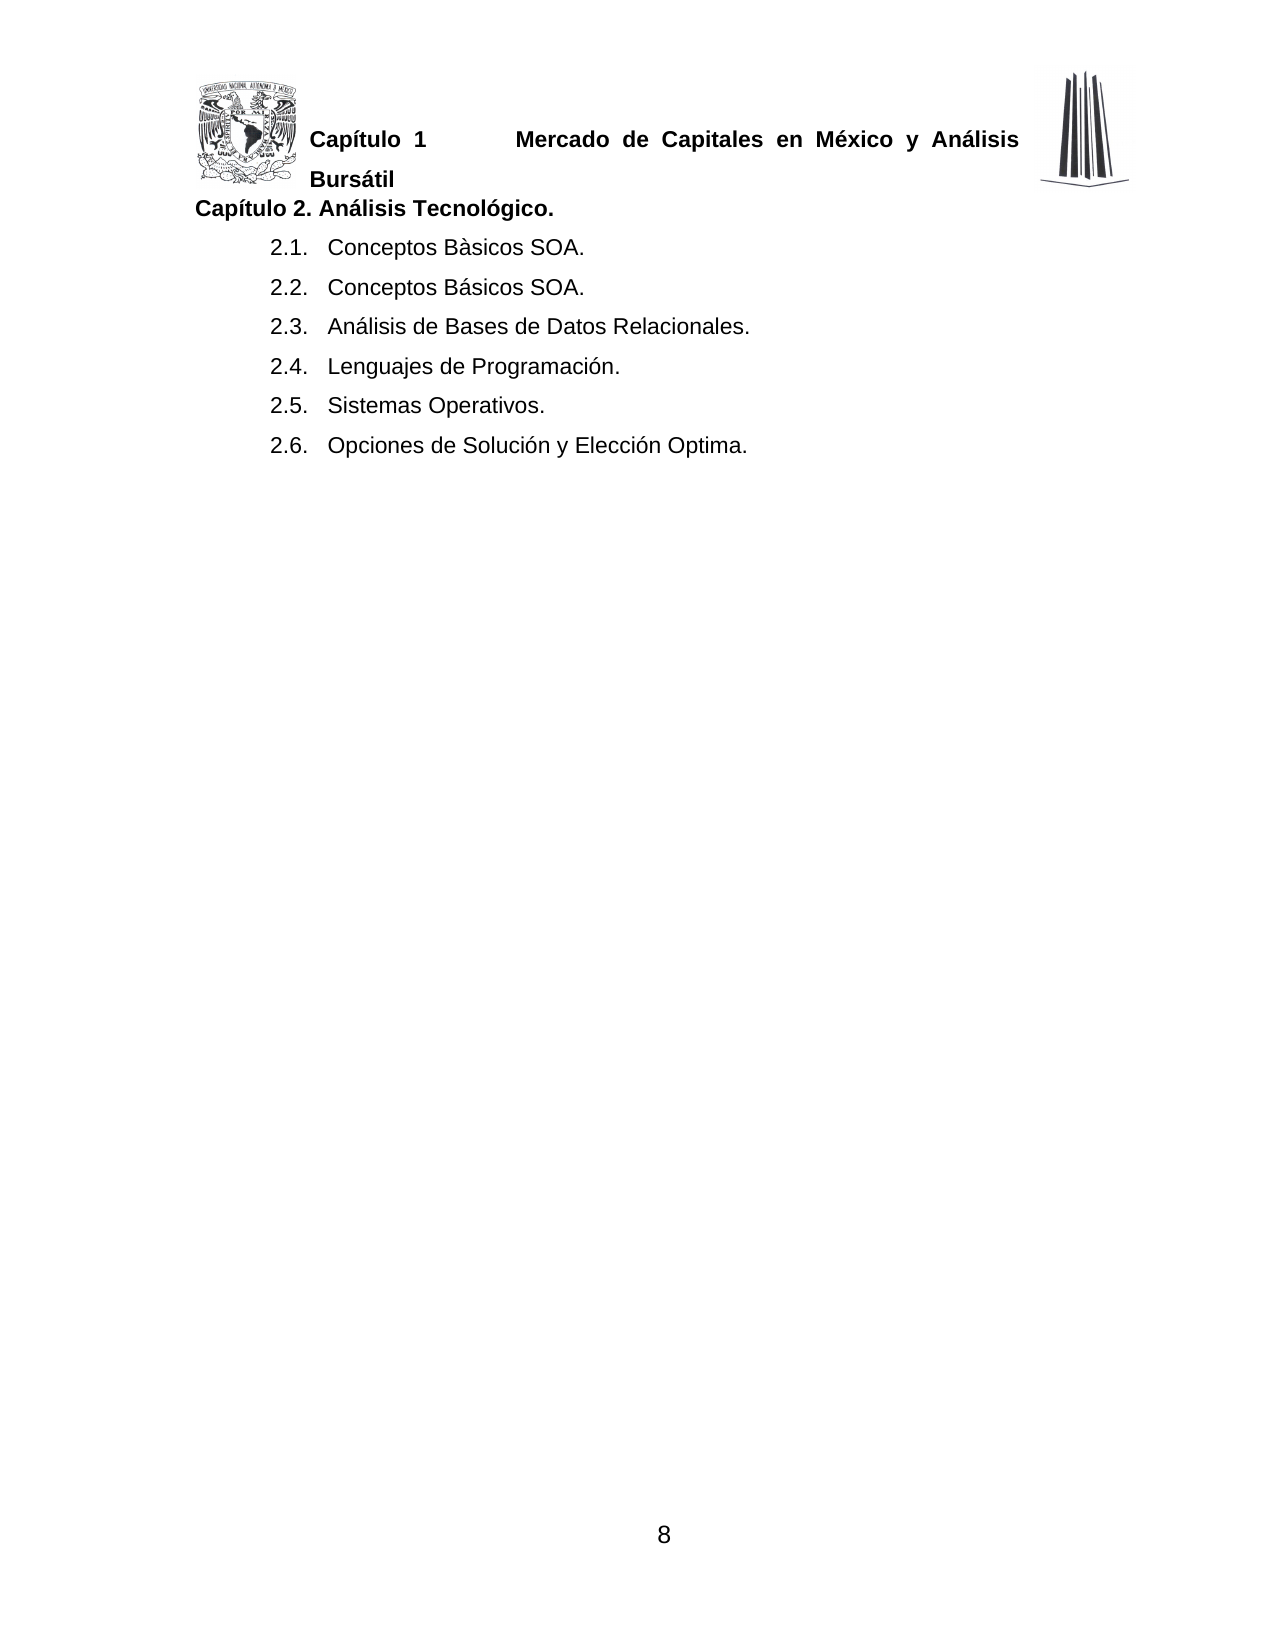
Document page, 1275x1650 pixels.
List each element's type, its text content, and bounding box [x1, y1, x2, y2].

text Capítulo 2. Análisis Tecnológico. [195, 195, 1133, 221]
list Conceptos Bàsicos SOA. [270, 234, 1133, 261]
list Análisis de Bases de Datos Relacionales. [270, 313, 1133, 340]
list Conceptos Básicos SOA. [270, 274, 1133, 300]
list Opciones de Solución y Elección Optima. [270, 432, 1133, 458]
picture [1034, 65, 1136, 193]
list Sistemas Operativos. [270, 392, 1133, 419]
list Lenguajes de Programación. [270, 353, 1133, 379]
